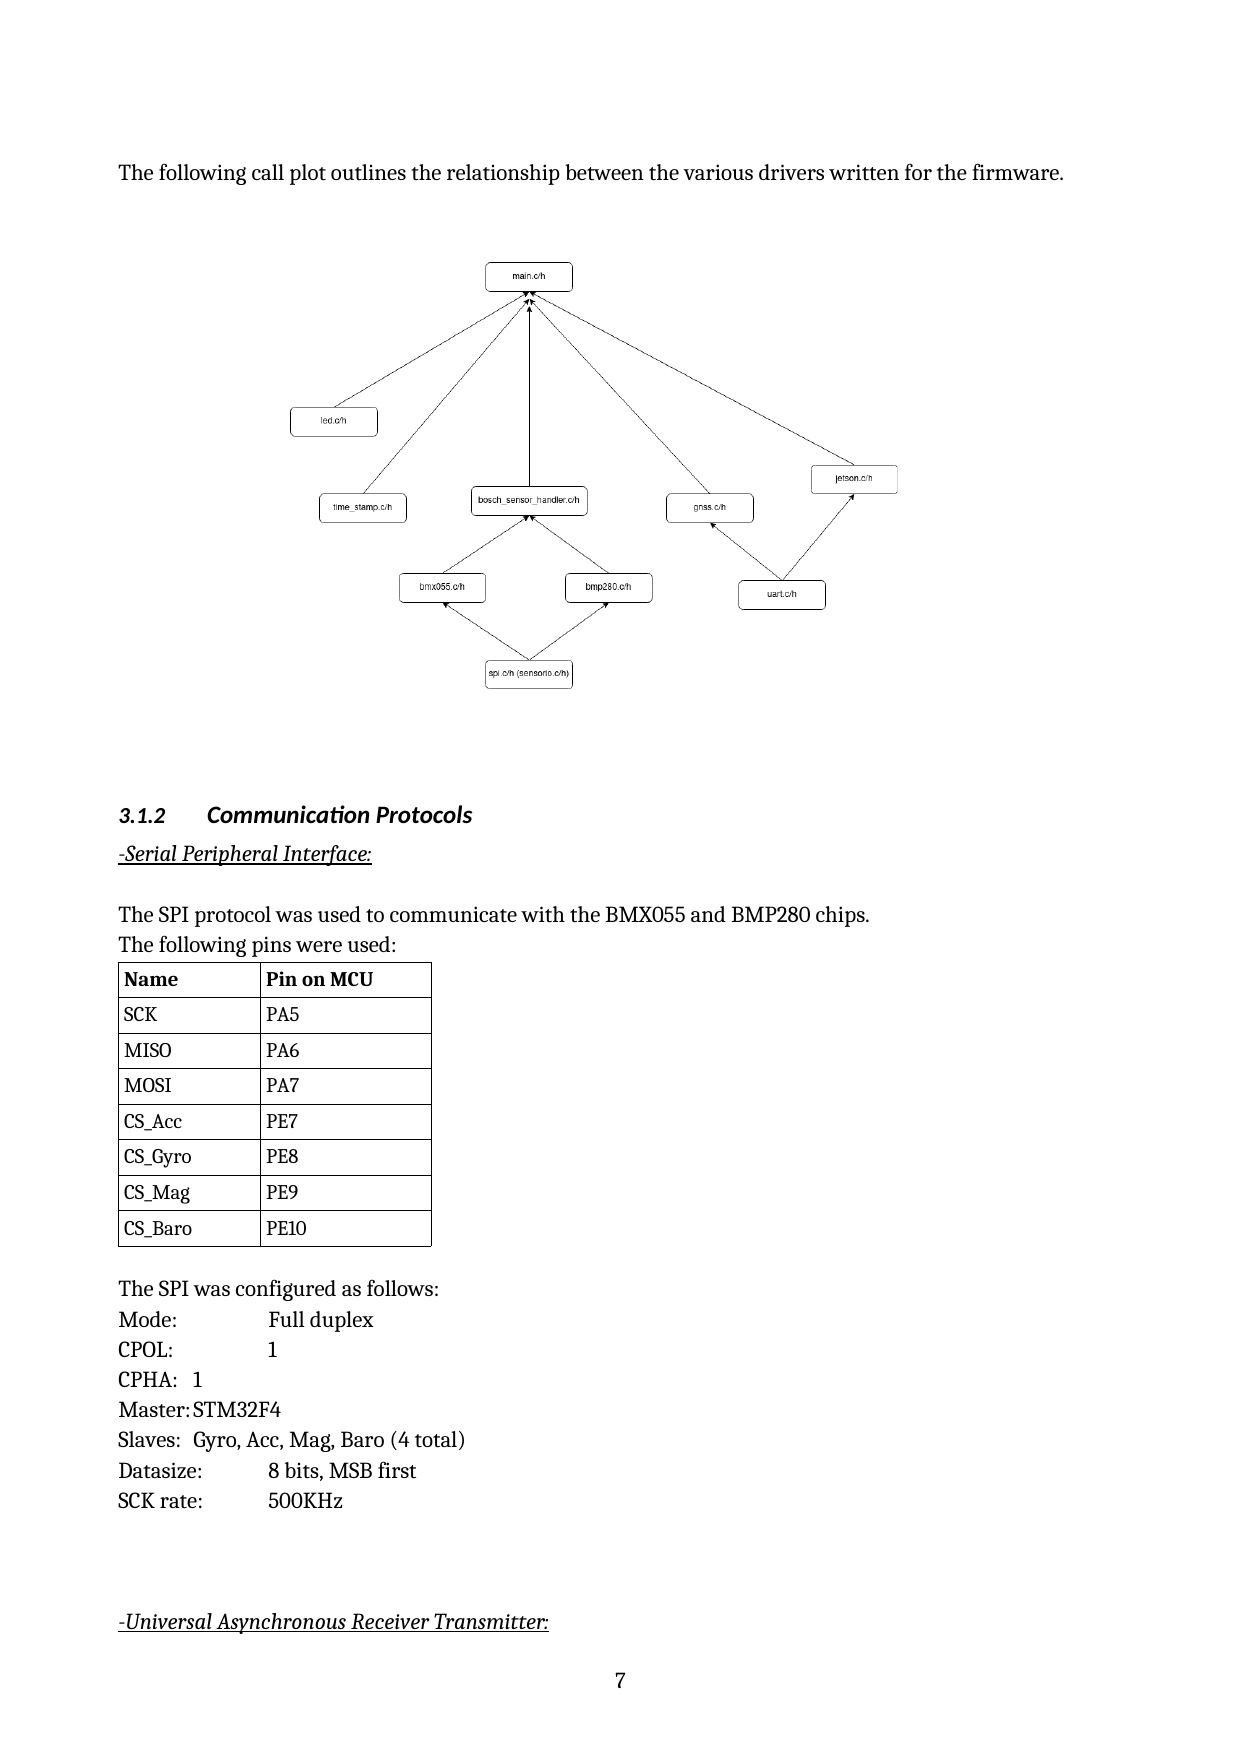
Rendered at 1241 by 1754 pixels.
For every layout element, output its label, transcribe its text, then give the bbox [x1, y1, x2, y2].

table_cell CS_Baro [119, 1211, 260, 1246]
text Datasize: 8 bits, MSB first [118, 1457, 1122, 1484]
text The SPI protocol was used to communicate with the BMX055 and BMP280 chips. [118, 901, 1122, 928]
text CPOL: 1 [118, 1337, 1122, 1363]
text Mode: Full duplex [118, 1306, 1122, 1333]
table_cell MOSI [119, 1069, 260, 1104]
table_cell PA7 [261, 1069, 431, 1104]
text Master: STM32F4 [118, 1397, 1122, 1423]
table_cell CS_Mag [119, 1176, 260, 1210]
table_cell PA5 [261, 998, 431, 1033]
table_cell PE9 [261, 1176, 431, 1210]
text The SPI was configured as follows: [118, 1276, 1122, 1303]
subtitle Communication Protocols [118, 800, 1122, 830]
table_header Pin on MCU [261, 963, 431, 997]
table_cell CS_Gyro [119, 1140, 260, 1175]
table_cell PA6 [261, 1034, 431, 1068]
text -Serial Peripheral Interface: [118, 841, 1122, 867]
text The following pins were used: [118, 932, 1122, 958]
picture [290, 262, 898, 689]
table_cell PE7 [261, 1105, 431, 1139]
text The following call plot outlines the relationship between the various drivers written for the firmware. [118, 159, 1122, 186]
table_cell PE10 [261, 1211, 431, 1246]
text CPHA: 1 [118, 1367, 1122, 1393]
table_header Name [119, 963, 260, 997]
table_cell SCK [119, 998, 260, 1033]
table_cell MISO [119, 1034, 260, 1068]
table_cell CS_Acc [119, 1105, 260, 1139]
text -Universal Asynchronous Receiver Transmitter: [118, 1608, 1122, 1635]
table_cell PE8 [261, 1140, 431, 1175]
text Slaves: Gyro, Acc, Mag, Baro (4 total) [118, 1427, 1122, 1454]
text SCK rate: 500KHz [118, 1488, 1122, 1514]
